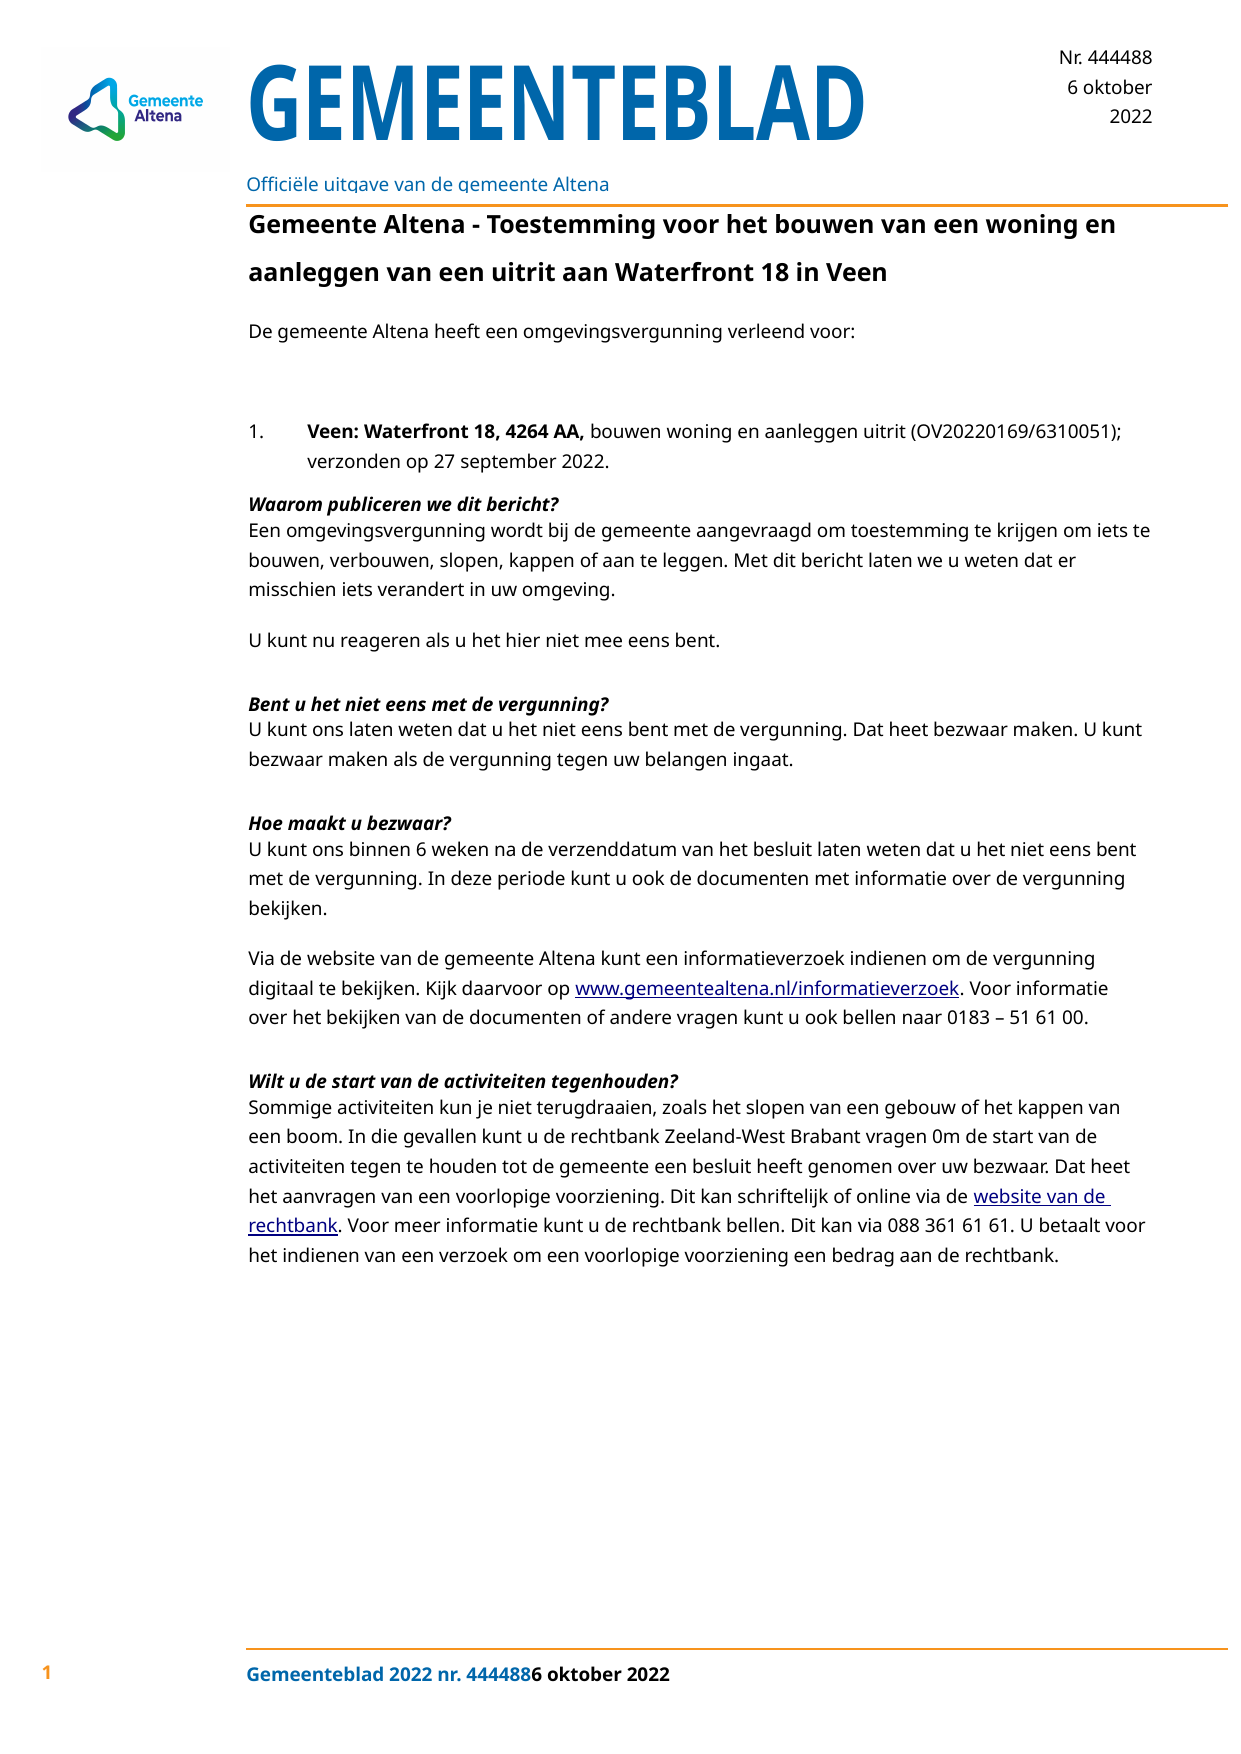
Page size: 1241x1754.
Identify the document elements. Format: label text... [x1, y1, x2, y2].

list Veen: Waterfront 18, 4264 AA, bouwen woning en aanleggen uitrit (OV20220169/6310051); verzonden op 27 september 2022. [248, 419, 1152, 474]
text U kunt ons laten weten dat u het niet eens bent met de vergunning. Dat heet bezwaar maken. U kunt bezwaar maken als de vergunning tegen uw belangen ingaat. [248, 716, 1152, 772]
text Bent u het niet eens met de vergunning? [248, 691, 1152, 716]
text U kunt nu reageren als u het hier niet mee eens bent. [248, 627, 1152, 652]
text De gemeente Altena heeft een omgevingsvergunning verleend voor: [248, 318, 1152, 344]
text Via de website van de gemeente Altena kunt een informatieverzoek indienen om de vergunning digitaal te bekijken. Kijk daarvoor op www.gemeentealtena.nl/informatieverzoek. Voor informatie over het bekijken van de documenten of andere vragen kunt u ook bellen naar 0183 – 51 61 00. [248, 945, 1152, 1030]
text Een omgevingsvergunning wordt bij de gemeente aangevraagd om toestemming te krijgen om iets te bouwen, verbouwen, slopen, kappen of aan te leggen. Met dit bericht laten we u weten dat er misschien iets verandert in uw omgeving. [248, 517, 1152, 602]
text U kunt ons binnen 6 weken na de verzenddatum van het besluit laten weten dat u het niet eens bent met de vergunning. In deze periode kunt u ook de documenten met informatie over de vergunning bekijken. [248, 836, 1152, 921]
text Gemeente Altena - Toestemming voor het bouwen van een woning en aanleggen van een uitrit aan Waterfront 18 in Veen [248, 207, 1152, 288]
text Wilt u de start van de activiteiten tegenhouden? [248, 1068, 1152, 1094]
text Hoe maakt u bezwaar? [248, 810, 1152, 836]
picture [41, 47, 231, 172]
text Sommige activiteiten kun je niet terugdraaien, zoals het slopen van een gebouw of het kappen van een boom. In die gevallen kunt u de rechtbank Zeeland-West Brabant vragen 0m de start van de activiteiten tegen te houden tot de gemeente een besluit heeft genomen over uw bezwaar. Dat heet het aanvragen van een voorlopige voorziening. Dit kan schriftelijk of online via de website van de rechtbank. Voor meer informatie kunt u de rechtbank bellen. Dit kan via 088 361 61 61. U betaalt voor het indienen van een verzoek om een voorlopige voorziening een bedrag aan de rechtbank. [248, 1094, 1152, 1268]
text Waarom publiceren we dit bericht? [248, 491, 1152, 517]
